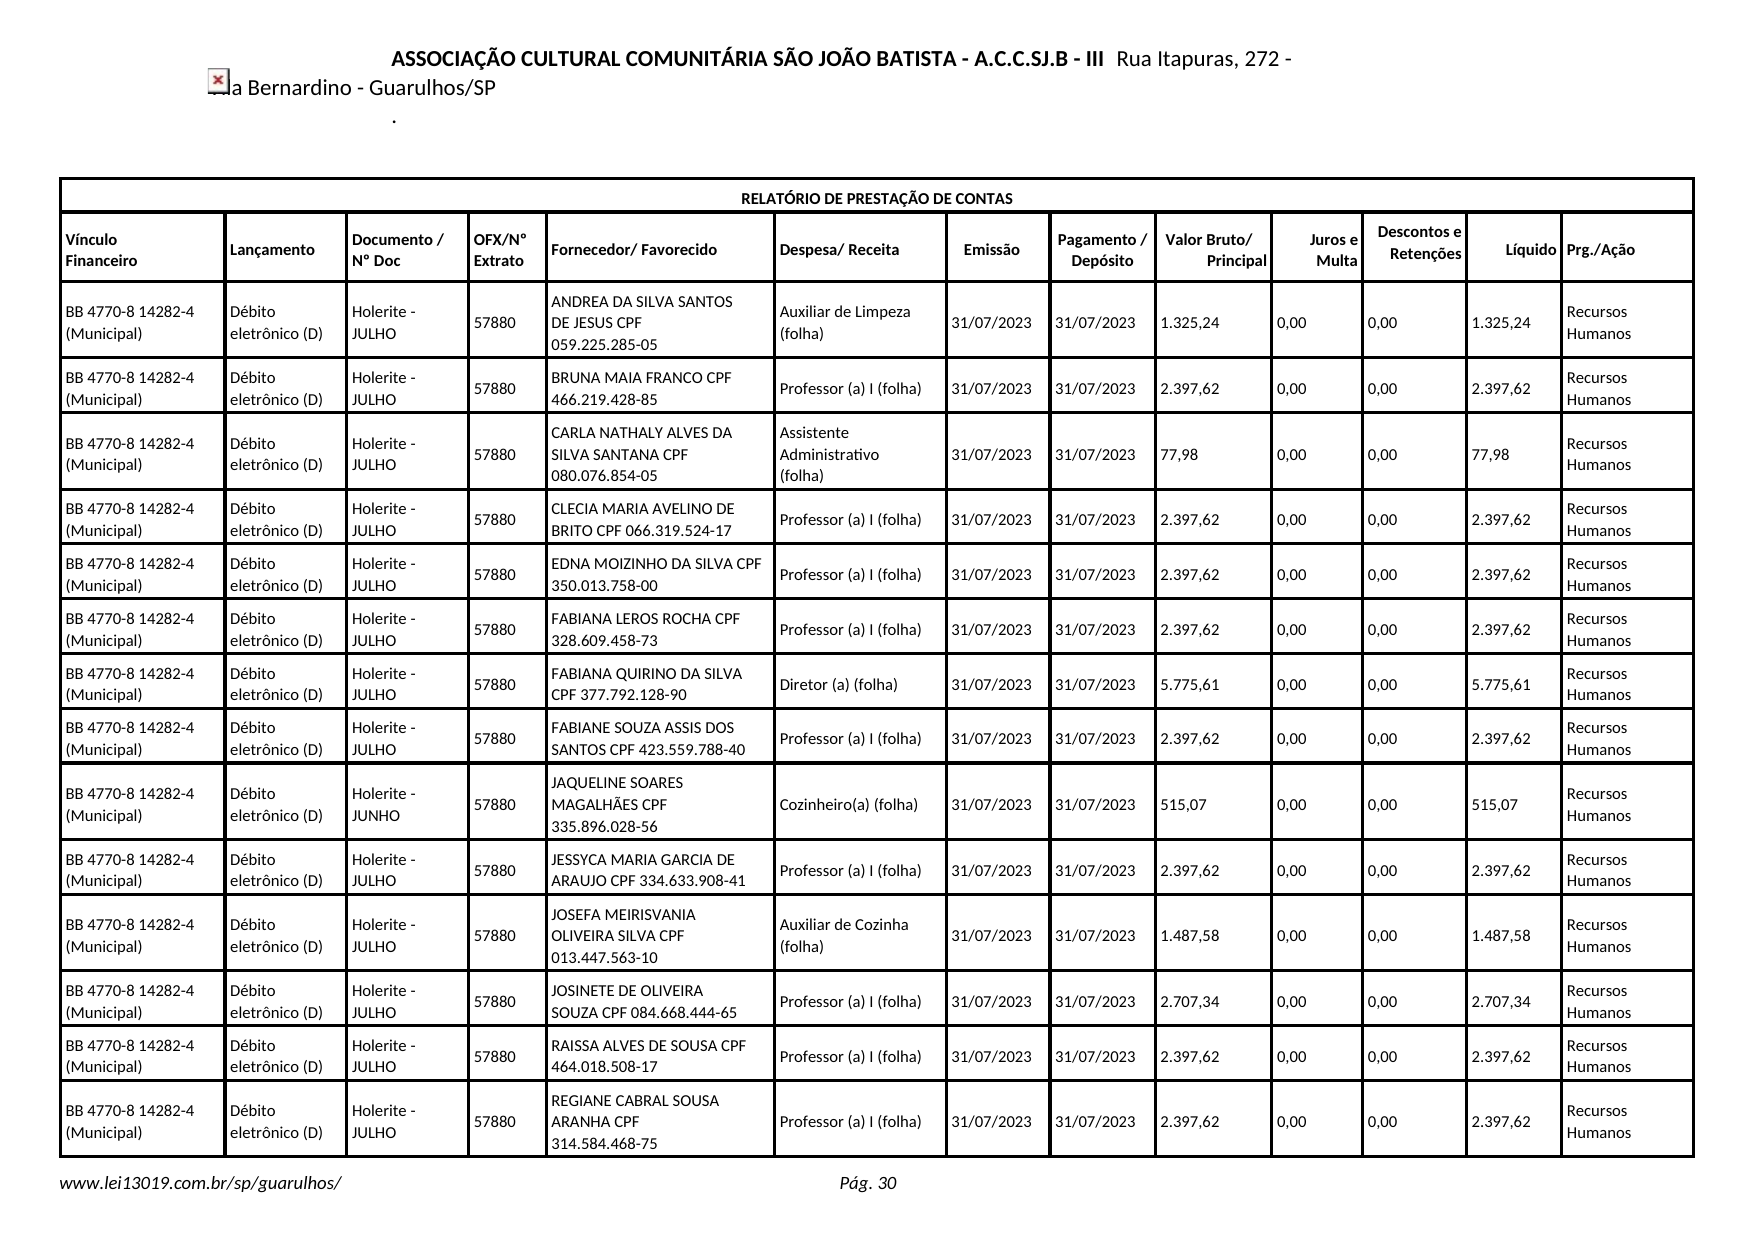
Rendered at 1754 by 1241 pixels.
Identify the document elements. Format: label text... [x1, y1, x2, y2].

table_cell 31/07/2023 [948, 359, 1048, 411]
table_cell 31/07/2023 [1052, 491, 1154, 542]
table_cell 77,98 [1468, 414, 1560, 487]
table_cell 2.397,62 [1468, 491, 1560, 542]
table_cell 31/07/2023 [948, 491, 1048, 542]
table_cell EDNA MOIZINHO DA SILVA CPF 350.013.758-00 [548, 545, 773, 597]
table_cell 57880 [470, 710, 545, 761]
table_cell Holerite - JULHO [348, 896, 467, 969]
table_cell 2.397,62 [1157, 841, 1270, 893]
table_cell Recursos Humanos [1563, 491, 1692, 542]
table_cell Recursos Humanos [1563, 896, 1692, 969]
table_cell Recursos Humanos [1563, 1082, 1692, 1155]
table_cell BRUNA MAIA FRANCO CPF 466.219.428-85 [548, 359, 773, 411]
table_cell 31/07/2023 [948, 600, 1048, 652]
table_cell Holerite - JULHO [348, 841, 467, 893]
table_cell 2.707,34 [1157, 972, 1270, 1024]
table_cell 0,00 [1364, 491, 1465, 542]
table_cell Holerite - JULHO [348, 414, 467, 487]
table_cell 0,00 [1364, 545, 1465, 597]
table_cell 5.775,61 [1468, 655, 1560, 707]
table_cell OFX/Nº Extrato [470, 214, 545, 280]
table_cell Descontos e Retenções [1364, 214, 1465, 280]
table_header RELATÓRIO DE PRESTAÇÃO DE CONTAS [62, 180, 1692, 210]
table_cell 0,00 [1273, 710, 1361, 761]
table_cell Vínculo Financeiro [62, 214, 223, 280]
table_cell Diretor (a) (folha) [776, 655, 945, 707]
table_cell 31/07/2023 [1052, 545, 1154, 597]
table_cell 2.707,34 [1468, 972, 1560, 1024]
table_cell Juros e Multa [1273, 214, 1361, 280]
table_cell 2.397,62 [1157, 491, 1270, 542]
table_cell BB 4770-8 14282-4 (Municipal) [62, 283, 223, 356]
table_cell Débito eletrônico (D) [227, 545, 345, 597]
table_cell Débito eletrônico (D) [227, 710, 345, 761]
table_cell 2.397,62 [1157, 359, 1270, 411]
table_cell Despesa/ Receita [776, 214, 945, 280]
table_cell Holerite - JULHO [348, 655, 467, 707]
table_cell 1.325,24 [1468, 283, 1560, 356]
table_cell 57880 [470, 896, 545, 969]
table_cell CARLA NATHALY ALVES DA SILVA SANTANA CPF 080.076.854-05 [548, 414, 773, 487]
table_cell BB 4770-8 14282-4 (Municipal) [62, 359, 223, 411]
table_cell 31/07/2023 [948, 545, 1048, 597]
table_cell 2.397,62 [1157, 600, 1270, 652]
table_cell 31/07/2023 [948, 1027, 1048, 1079]
table_cell REGIANE CABRAL SOUSA ARANHA CPF 314.584.468-75 [548, 1082, 773, 1155]
table_cell 57880 [470, 972, 545, 1024]
table_cell Assistente Administrativo (folha) [776, 414, 945, 487]
table_cell Recursos Humanos [1563, 283, 1692, 356]
table_cell 31/07/2023 [1052, 841, 1154, 893]
table_cell 0,00 [1273, 283, 1361, 356]
table_cell BB 4770-8 14282-4 (Municipal) [62, 655, 223, 707]
table_cell BB 4770-8 14282-4 (Municipal) [62, 896, 223, 969]
table_cell 0,00 [1273, 1027, 1361, 1079]
table_cell 31/07/2023 [1052, 896, 1154, 969]
table_cell 2.397,62 [1468, 841, 1560, 893]
table_cell 77,98 [1157, 414, 1270, 487]
table_cell 57880 [470, 600, 545, 652]
table_cell 2.397,62 [1157, 710, 1270, 761]
table_cell Recursos Humanos [1563, 710, 1692, 761]
table_cell 57880 [470, 655, 545, 707]
table_cell Professor (a) I (folha) [776, 600, 945, 652]
table_cell CLECIA MARIA AVELINO DE BRITO CPF 066.319.524-17 [548, 491, 773, 542]
table_cell Débito eletrônico (D) [227, 1082, 345, 1155]
table_cell BB 4770-8 14282-4 (Municipal) [62, 972, 223, 1024]
table_cell Recursos Humanos [1563, 972, 1692, 1024]
table_cell Auxiliar de Cozinha (folha) [776, 896, 945, 969]
table_cell 515,07 [1468, 765, 1560, 838]
table_cell Débito eletrônico (D) [227, 1027, 345, 1079]
table_cell Recursos Humanos [1563, 655, 1692, 707]
table_cell Débito eletrônico (D) [227, 896, 345, 969]
table_cell BB 4770-8 14282-4 (Municipal) [62, 710, 223, 761]
table_cell 57880 [470, 1027, 545, 1079]
table_cell 57880 [470, 765, 545, 838]
table_cell 0,00 [1364, 972, 1465, 1024]
table_cell 57880 [470, 841, 545, 893]
table_cell Recursos Humanos [1563, 545, 1692, 597]
table_cell Débito eletrônico (D) [227, 972, 345, 1024]
table_cell 515,07 [1157, 765, 1270, 838]
table_cell 0,00 [1273, 600, 1361, 652]
table_cell 0,00 [1273, 765, 1361, 838]
table_cell 57880 [470, 1082, 545, 1155]
table_cell Recursos Humanos [1563, 414, 1692, 487]
table_cell 31/07/2023 [1052, 1027, 1154, 1079]
table_cell JAQUELINE SOARES MAGALHÃES CPF 335.896.028-56 [548, 765, 773, 838]
table_cell 31/07/2023 [1052, 283, 1154, 356]
table_cell Fornecedor/ Favorecido [548, 214, 773, 280]
table_cell 0,00 [1364, 359, 1465, 411]
table_cell Holerite - JULHO [348, 283, 467, 356]
table_cell 2.397,62 [1468, 1082, 1560, 1155]
table_cell 31/07/2023 [1052, 414, 1154, 487]
table_cell 0,00 [1273, 414, 1361, 487]
table_cell BB 4770-8 14282-4 (Municipal) [62, 765, 223, 838]
table_cell 0,00 [1364, 710, 1465, 761]
table_cell 2.397,62 [1468, 1027, 1560, 1079]
table_cell 31/07/2023 [1052, 1082, 1154, 1155]
table_cell Professor (a) I (folha) [776, 710, 945, 761]
table_cell Holerite - JULHO [348, 972, 467, 1024]
table_cell 31/07/2023 [1052, 600, 1154, 652]
table_cell 0,00 [1273, 972, 1361, 1024]
table_cell Holerite - JUNHO [348, 765, 467, 838]
table_cell Professor (a) I (folha) [776, 972, 945, 1024]
table_cell Recursos Humanos [1563, 600, 1692, 652]
table_cell 0,00 [1364, 655, 1465, 707]
table_cell BB 4770-8 14282-4 (Municipal) [62, 414, 223, 487]
table_cell 31/07/2023 [948, 765, 1048, 838]
table_cell Recursos Humanos [1563, 841, 1692, 893]
table_cell Débito eletrônico (D) [227, 283, 345, 356]
table_cell RAISSA ALVES DE SOUSA CPF 464.018.508-17 [548, 1027, 773, 1079]
table_cell 0,00 [1364, 841, 1465, 893]
table_cell 0,00 [1364, 600, 1465, 652]
table_cell JESSYCA MARIA GARCIA DE ARAUJO CPF 334.633.908-41 [548, 841, 773, 893]
table_cell Recursos Humanos [1563, 359, 1692, 411]
table_cell BB 4770-8 14282-4 (Municipal) [62, 600, 223, 652]
table_cell 0,00 [1273, 896, 1361, 969]
table_cell Emissão [948, 214, 1048, 280]
table_cell 2.397,62 [1468, 359, 1560, 411]
table_cell 1.487,58 [1157, 896, 1270, 969]
table_cell 57880 [470, 491, 545, 542]
table_cell Holerite - JULHO [348, 710, 467, 761]
table_cell 31/07/2023 [948, 655, 1048, 707]
table_cell 31/07/2023 [948, 283, 1048, 356]
table_cell Débito eletrônico (D) [227, 655, 345, 707]
table_cell Recursos Humanos [1563, 765, 1692, 838]
table_cell Débito eletrônico (D) [227, 491, 345, 542]
table_cell FABIANA QUIRINO DA SILVA CPF 377.792.128-90 [548, 655, 773, 707]
table_cell 31/07/2023 [948, 896, 1048, 969]
table_cell 31/07/2023 [1052, 710, 1154, 761]
table_cell 31/07/2023 [1052, 765, 1154, 838]
table_cell 0,00 [1273, 491, 1361, 542]
table_cell 0,00 [1273, 359, 1361, 411]
table_cell Professor (a) I (folha) [776, 1082, 945, 1155]
table_cell 1.325,24 [1157, 283, 1270, 356]
table_cell 31/07/2023 [948, 710, 1048, 761]
table_cell Holerite - JULHO [348, 600, 467, 652]
table_cell Débito eletrônico (D) [227, 359, 345, 411]
table_cell 0,00 [1273, 1082, 1361, 1155]
table_cell BB 4770-8 14282-4 (Municipal) [62, 491, 223, 542]
table_cell 2.397,62 [1468, 710, 1560, 761]
table_cell Professor (a) I (folha) [776, 359, 945, 411]
table_cell 0,00 [1364, 896, 1465, 969]
table_cell 31/07/2023 [1052, 972, 1154, 1024]
table_cell 57880 [470, 283, 545, 356]
table_cell 31/07/2023 [948, 414, 1048, 487]
table_cell Holerite - JULHO [348, 491, 467, 542]
table_cell BB 4770-8 14282-4 (Municipal) [62, 545, 223, 597]
table_cell 2.397,62 [1468, 600, 1560, 652]
table_cell 0,00 [1273, 545, 1361, 597]
table_cell JOSEFA MEIRISVANIA OLIVEIRA SILVA CPF 013.447.563-10 [548, 896, 773, 969]
table_cell Débito eletrônico (D) [227, 600, 345, 652]
table_cell Lançamento [227, 214, 345, 280]
table_cell Recursos Humanos [1563, 1027, 1692, 1079]
table_cell 0,00 [1364, 765, 1465, 838]
table_cell Auxiliar de Limpeza (folha) [776, 283, 945, 356]
table_cell Documento / Nº Doc [348, 214, 467, 280]
table_cell 31/07/2023 [1052, 655, 1154, 707]
table_cell Débito eletrônico (D) [227, 841, 345, 893]
table_cell Professor (a) I (folha) [776, 841, 945, 893]
table_cell 57880 [470, 359, 545, 411]
table_cell 57880 [470, 545, 545, 597]
table_cell Prg./Ação [1563, 214, 1692, 280]
table_cell Holerite - JULHO [348, 1082, 467, 1155]
table_cell 2.397,62 [1157, 1082, 1270, 1155]
table_cell 2.397,62 [1157, 545, 1270, 597]
table_cell 31/07/2023 [948, 972, 1048, 1024]
table_cell Débito eletrônico (D) [227, 414, 345, 487]
table_cell 0,00 [1364, 414, 1465, 487]
table_cell 0,00 [1364, 1082, 1465, 1155]
table_cell Professor (a) I (folha) [776, 491, 945, 542]
table_cell 31/07/2023 [948, 1082, 1048, 1155]
table_cell Líquido [1468, 214, 1560, 280]
table_cell Professor (a) I (folha) [776, 1027, 945, 1079]
table_cell 2.397,62 [1468, 545, 1560, 597]
table_cell ANDREA DA SILVA SANTOS DE JESUS CPF 059.225.285-05 [548, 283, 773, 356]
table_cell 2.397,62 [1157, 1027, 1270, 1079]
table_cell Professor (a) I (folha) [776, 545, 945, 597]
table_cell 0,00 [1364, 283, 1465, 356]
table_cell 0,00 [1273, 655, 1361, 707]
table_cell 0,00 [1273, 841, 1361, 893]
table_cell Pagamento / Depósito [1052, 214, 1154, 280]
table_cell FABIANA LEROS ROCHA CPF 328.609.458-73 [548, 600, 773, 652]
table_cell Cozinheiro(a) (folha) [776, 765, 945, 838]
table_cell Holerite - JULHO [348, 359, 467, 411]
table_cell Débito eletrônico (D) [227, 765, 345, 838]
table_cell 0,00 [1364, 1027, 1465, 1079]
table_cell Valor Bruto/ Principal [1157, 214, 1270, 280]
table_cell BB 4770-8 14282-4 (Municipal) [62, 841, 223, 893]
table_cell 31/07/2023 [1052, 359, 1154, 411]
table_cell 1.487,58 [1468, 896, 1560, 969]
table_cell FABIANE SOUZA ASSIS DOS SANTOS CPF 423.559.788-40 [548, 710, 773, 761]
table_cell 31/07/2023 [948, 841, 1048, 893]
table_cell 57880 [470, 414, 545, 487]
table_cell BB 4770-8 14282-4 (Municipal) [62, 1082, 223, 1155]
table_cell Holerite - JULHO [348, 545, 467, 597]
table_cell JOSINETE DE OLIVEIRA SOUZA CPF 084.668.444-65 [548, 972, 773, 1024]
table_cell Holerite - JULHO [348, 1027, 467, 1079]
table_cell 5.775,61 [1157, 655, 1270, 707]
table_cell BB 4770-8 14282-4 (Municipal) [62, 1027, 223, 1079]
